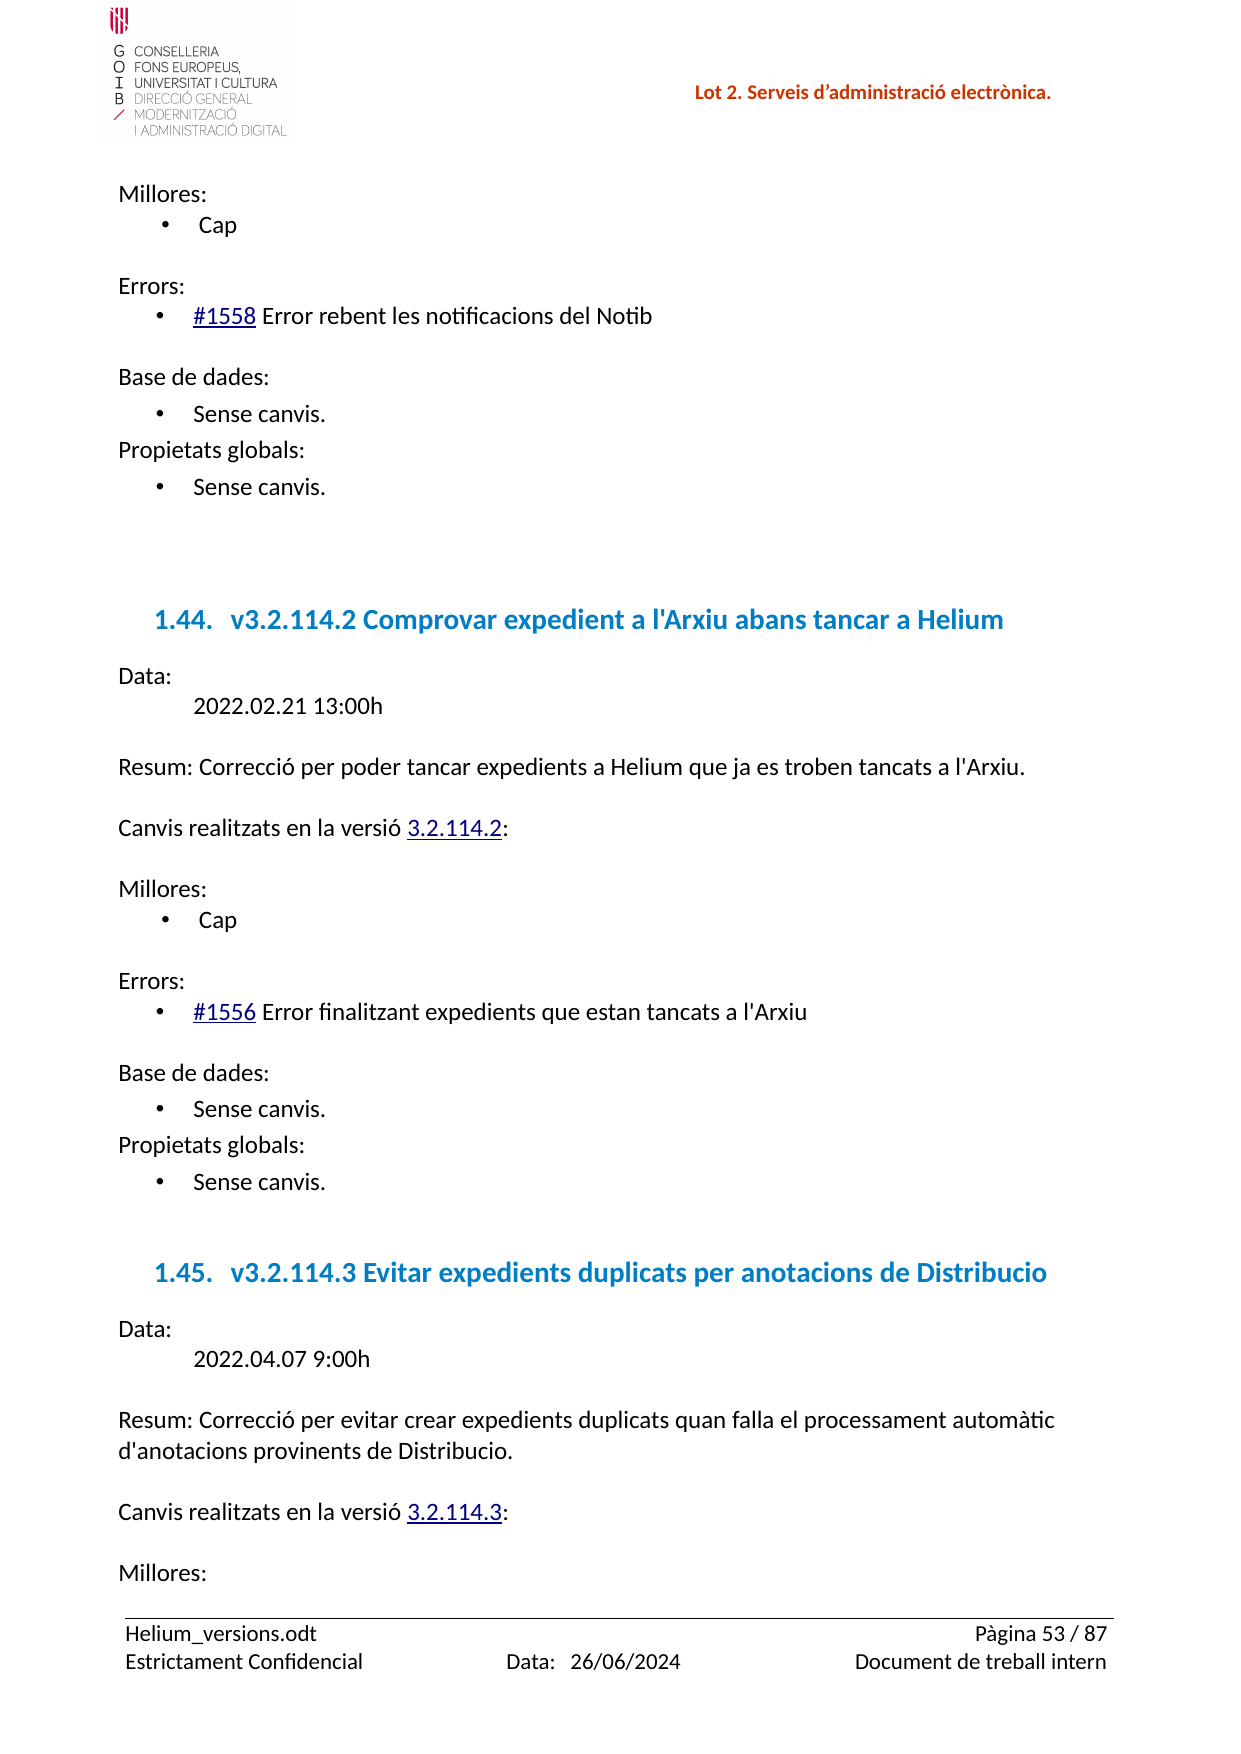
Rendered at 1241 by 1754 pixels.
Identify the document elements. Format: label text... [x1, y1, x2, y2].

list Cap [161, 209, 1122, 239]
text Resum: Correcció per poder tancar expedients a Helium que ja es troben tancats a l'Arxiu. [118, 752, 1122, 782]
text Base de dades: [118, 1057, 1122, 1087]
list Sense canvis. [156, 1166, 1122, 1197]
text Data: [118, 660, 1122, 691]
text Base de dades: [118, 361, 1122, 392]
subtitle v3.2.114.3 Evitar expedients duplicats per anotacions de Distribucio [153, 1254, 1122, 1289]
text Errors: [118, 965, 1122, 996]
list Cap [161, 904, 1122, 935]
text Canvis realitzats en la versió 3.2.114.2: [118, 813, 1122, 843]
list Sense canvis. [156, 398, 1122, 428]
text Errors: [118, 270, 1122, 300]
subtitle v3.2.114.2 Comprovar expedient a l'Arxiu abans tancar a Helium [153, 601, 1122, 636]
list Sense canvis. [156, 471, 1122, 501]
text 2022.02.21 13:00h [118, 691, 1122, 721]
text Millores: [118, 1557, 1122, 1588]
list #1556 Error finalitzant expedients que estan tancats a l'Arxiu [156, 996, 1122, 1026]
text Millores: [118, 178, 1122, 209]
text Canvis realitzats en la versió 3.2.114.3: [118, 1496, 1122, 1527]
text Millores: [118, 874, 1122, 904]
picture [100, 0, 297, 144]
text 2022.04.07 9:00h [118, 1343, 1122, 1374]
list #1558 Error rebent les notificacions del Notib [156, 300, 1122, 331]
text Data: [118, 1313, 1122, 1343]
text Propietats globals: [118, 1130, 1122, 1160]
text Propietats globals: [118, 434, 1122, 465]
text Resum: Correcció per evitar crear expedients duplicats quan falla el processament automàtic d'anotacions provinents de Distribucio. [118, 1404, 1122, 1466]
list Sense canvis. [156, 1093, 1122, 1124]
